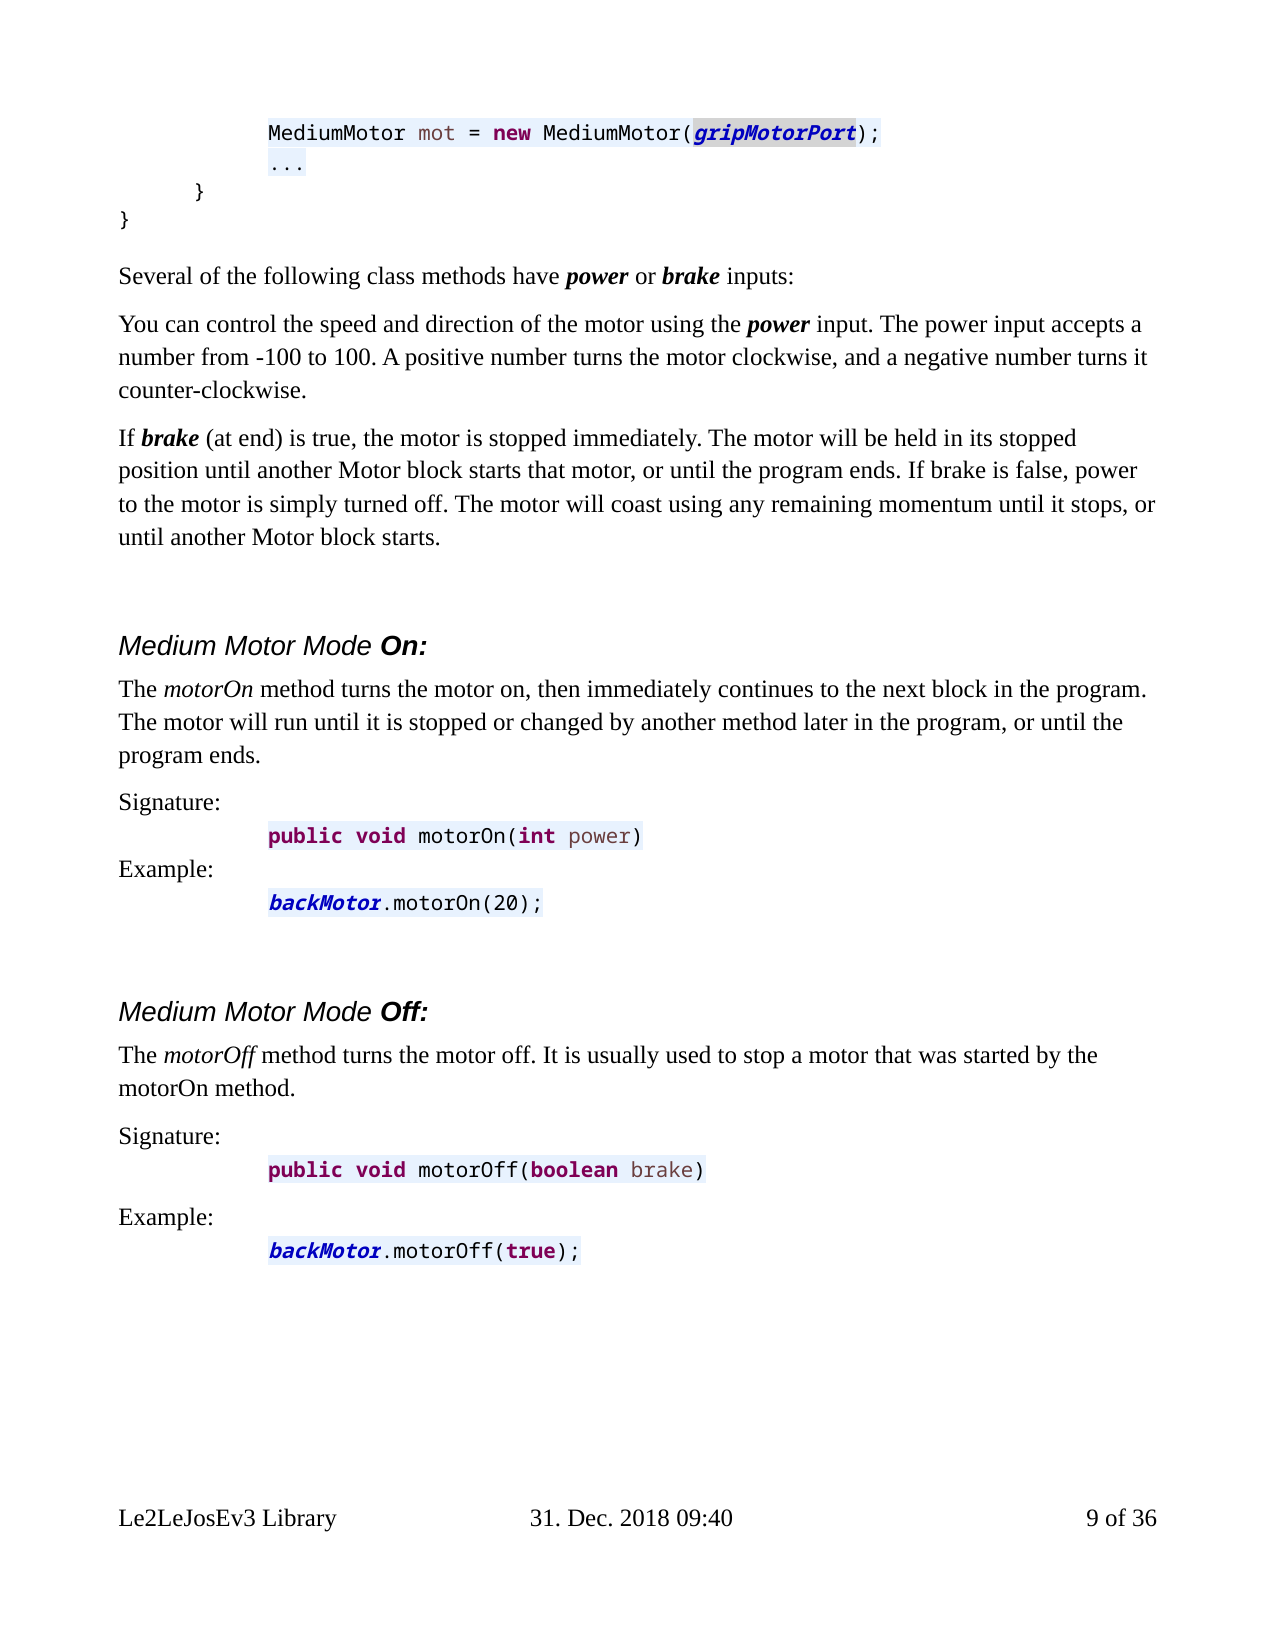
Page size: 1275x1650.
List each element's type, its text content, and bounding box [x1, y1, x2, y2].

text } [118, 176, 1157, 204]
text Signature: public void motorOn(int power) Example: backMotor.motorOn(20); [118, 787, 1157, 917]
text } [118, 204, 1157, 233]
text Signature: public void motorOff(boolean brake) [118, 1121, 1157, 1183]
text Several of the following class methods have power or brake inputs: [118, 261, 1157, 290]
text You can control the speed and direction of the motor using the power input. The power input accepts a number from -100 to 100. A positive number turns the motor clockwise, and a negative number turns it counter-clockwise. [118, 309, 1157, 404]
text The motorOff method turns the motor off. It is usually used to stop a motor that was started by the motorOn method. [118, 1040, 1157, 1102]
text MediumMotor mot = new MediumMotor(gripMotorPort); [118, 118, 1157, 147]
text The motorOn method turns the motor on, then immediately continues to the next block in the program. The motor will run until it is stopped or changed by another method later in the program, or until the program ends. [118, 674, 1157, 768]
subtitle Medium Motor Mode Off: [118, 996, 1157, 1028]
text If brake (at end) is true, the motor is stopped immediately. The motor will be held in its stopped position until another Motor block starts that motor, or until the program ends. If brake is false, power to the motor is simply turned off. The motor will coast using any remaining momentum until it stops, or until another Motor block starts. [118, 423, 1157, 550]
subtitle Medium Motor Mode On: [118, 629, 1157, 661]
text ... [118, 147, 1157, 176]
text Example: backMotor.motorOff(true); [118, 1202, 1157, 1265]
